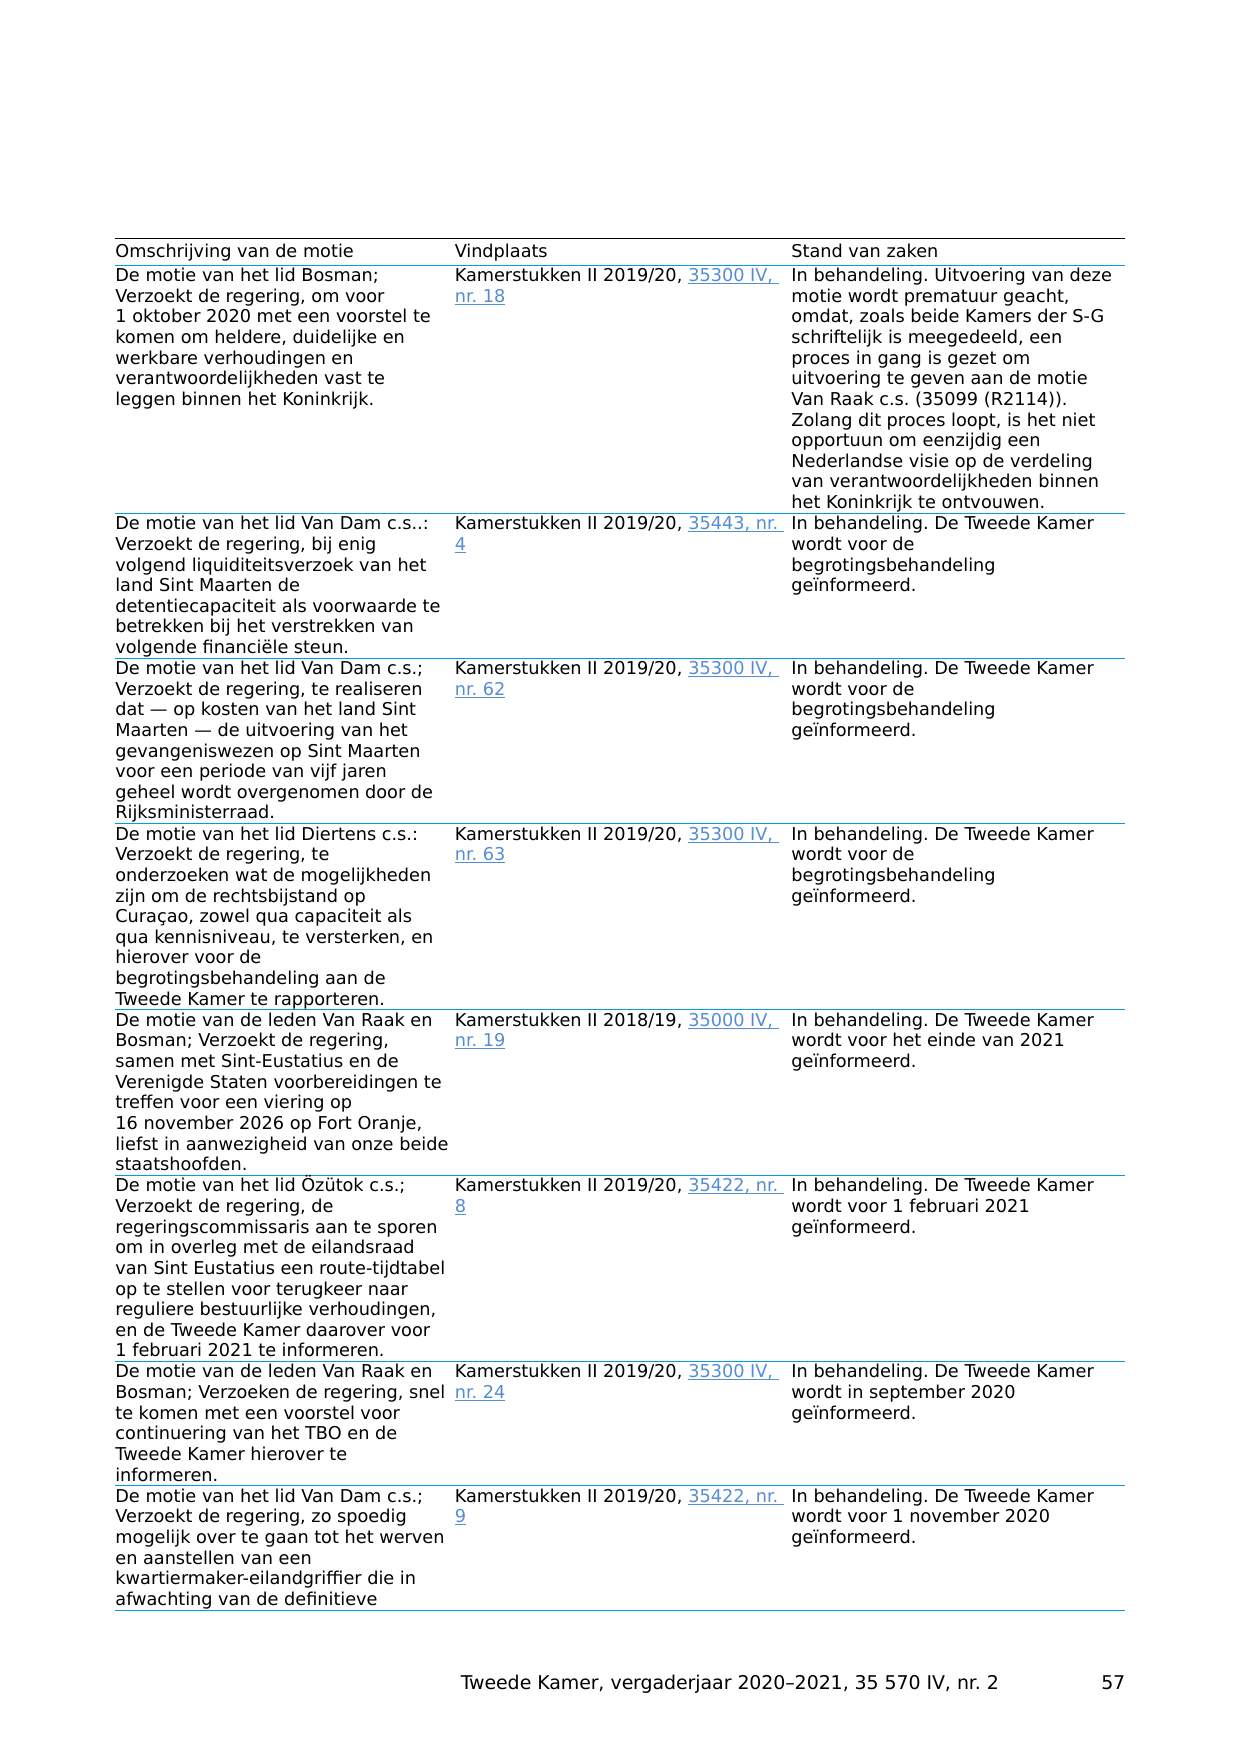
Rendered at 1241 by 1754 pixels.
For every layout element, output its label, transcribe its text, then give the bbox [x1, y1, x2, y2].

table_cell De motie van het lid Van Dam c.s..: Verzoekt de regering, bij enig volgend liquiditeitsverzoek van het land Sint Maarten de detentiecapaciteit als voorwaarde te betrekken bij het verstrekken van volgende financiële steun. [115, 514, 452, 658]
table_cell De motie van de leden Van Raak en Bosman; Verzoekt de regering, samen met Sint-Eustatius en de Verenigde Staten voorbereidingen te treffen voor een viering op 16 november 2026 op Fort Oranje, liefst in aanwezigheid van onze beide staatshoofden. [115, 1010, 452, 1175]
table_cell Kamerstukken II 2019/20, 35422, nr. 9 [452, 1486, 788, 1609]
table_cell In behandeling. De Tweede Kamer wordt voor de begrotingsbehandeling geïnformeerd. [788, 824, 1125, 1009]
table_cell De motie van het lid Özütok c.s.; Verzoekt de regering, de regeringscommissaris aan te sporen om in overleg met de eilandsraad van Sint Eustatius een route-tijdtabel op te stellen voor terugkeer naar reguliere bestuurlijke verhoudingen, en de Tweede Kamer daarover voor 1 februari 2021 te informeren. [115, 1176, 452, 1361]
table_cell Kamerstukken II 2019/20, 35422, nr. 8 [452, 1176, 788, 1361]
table_cell De motie van het lid Diertens c.s.: Verzoekt de regering, te onderzoeken wat de mogelijkheden zijn om de rechtsbijstand op Curaçao, zowel qua capaciteit als qua kennisniveau, te versterken, en hierover voor de begrotingsbehandeling aan de Tweede Kamer te rapporteren. [115, 824, 452, 1009]
table_cell In behandeling. De Tweede Kamer wordt voor het einde van 2021 geïnformeerd. [788, 1010, 1125, 1175]
table_cell Kamerstukken II 2018/19, 35000 IV, nr. 19 [452, 1010, 788, 1175]
table_cell Kamerstukken II 2019/20, 35443, nr. 4 [452, 514, 788, 658]
table_cell Kamerstukken II 2019/20, 35300 IV, nr. 62 [452, 659, 788, 823]
table_cell Kamerstukken II 2019/20, 35300 IV, nr. 18 [452, 266, 788, 513]
table_cell Kamerstukken II 2019/20, 35300 IV, nr. 63 [452, 824, 788, 1009]
table_cell De motie van de leden Van Raak en Bosman; Verzoeken de regering, snel te komen met een voorstel voor continuering van het TBO en de Tweede Kamer hierover te informeren. [115, 1362, 452, 1485]
table_cell In behandeling. De Tweede Kamer wordt voor de begrotingsbehandeling geïnformeerd. [788, 514, 1125, 658]
table_cell In behandeling. De Tweede Kamer wordt voor 1 november 2020 geïnformeerd. [788, 1486, 1125, 1609]
table_cell Vindplaats [452, 239, 788, 265]
table_cell In behandeling. De Tweede Kamer wordt voor 1 februari 2021 geïnformeerd. [788, 1176, 1125, 1361]
table_cell De motie van het lid Van Dam c.s.; Verzoekt de regering, zo spoedig mogelijk over te gaan tot het werven en aanstellen van een kwartiermaker-eilandgriffier die in afwachting van de definitieve [115, 1486, 452, 1609]
table_cell In behandeling. De Tweede Kamer wordt in september 2020 geïnformeerd. [788, 1362, 1125, 1485]
table_cell Stand van zaken [788, 239, 1125, 265]
table_cell De motie van het lid Van Dam c.s.; Verzoekt de regering, te realiseren dat — op kosten van het land Sint Maarten — de uitvoering van het gevangeniswezen op Sint Maarten voor een periode van vijf jaren geheel wordt overgenomen door de Rijksministerraad. [115, 659, 452, 823]
table_cell Omschrijving van de motie [115, 239, 452, 265]
table_cell De motie van het lid Bosman; Verzoekt de regering, om voor 1 oktober 2020 met een voorstel te komen om heldere, duidelijke en werkbare verhoudingen en verantwoordelijkheden vast te leggen binnen het Koninkrijk. [115, 266, 452, 513]
table_cell In behandeling. Uitvoering van deze motie wordt prematuur geacht, omdat, zoals beide Kamers der S-G schriftelijk is meegedeeld, een proces in gang is gezet om uitvoering te geven aan de motie Van Raak c.s. (35099 (R2114)). Zolang dit proces loopt, is het niet opportuun om eenzijdig een Nederlandse visie op de verdeling van verantwoordelijkheden binnen het Koninkrijk te ontvouwen. [788, 266, 1125, 513]
table_header Tabel 33 Door de Staten-Generaal aanvaarde moties die nog niet zijn afgerond (stand per 30 juni 2020) [115, 213, 1125, 238]
table_cell In behandeling. De Tweede Kamer wordt voor de begrotingsbehandeling geïnformeerd. [788, 659, 1125, 823]
table_cell Kamerstukken II 2019/20, 35300 IV, nr. 24 [452, 1362, 788, 1485]
